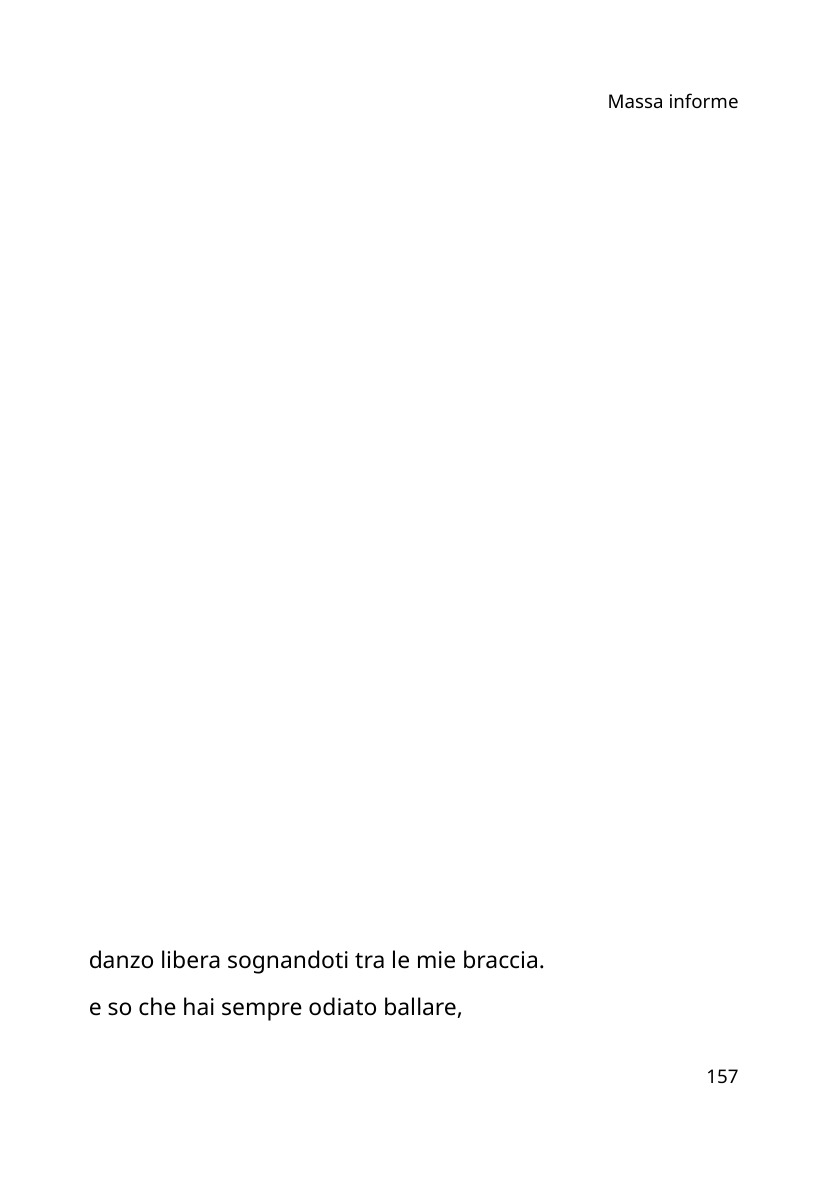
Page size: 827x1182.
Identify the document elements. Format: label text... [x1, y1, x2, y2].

text e so che hai sempre odiato ballare, [88, 991, 738, 1022]
text danzo libera sognandoti tra le mie braccia. [88, 944, 738, 976]
